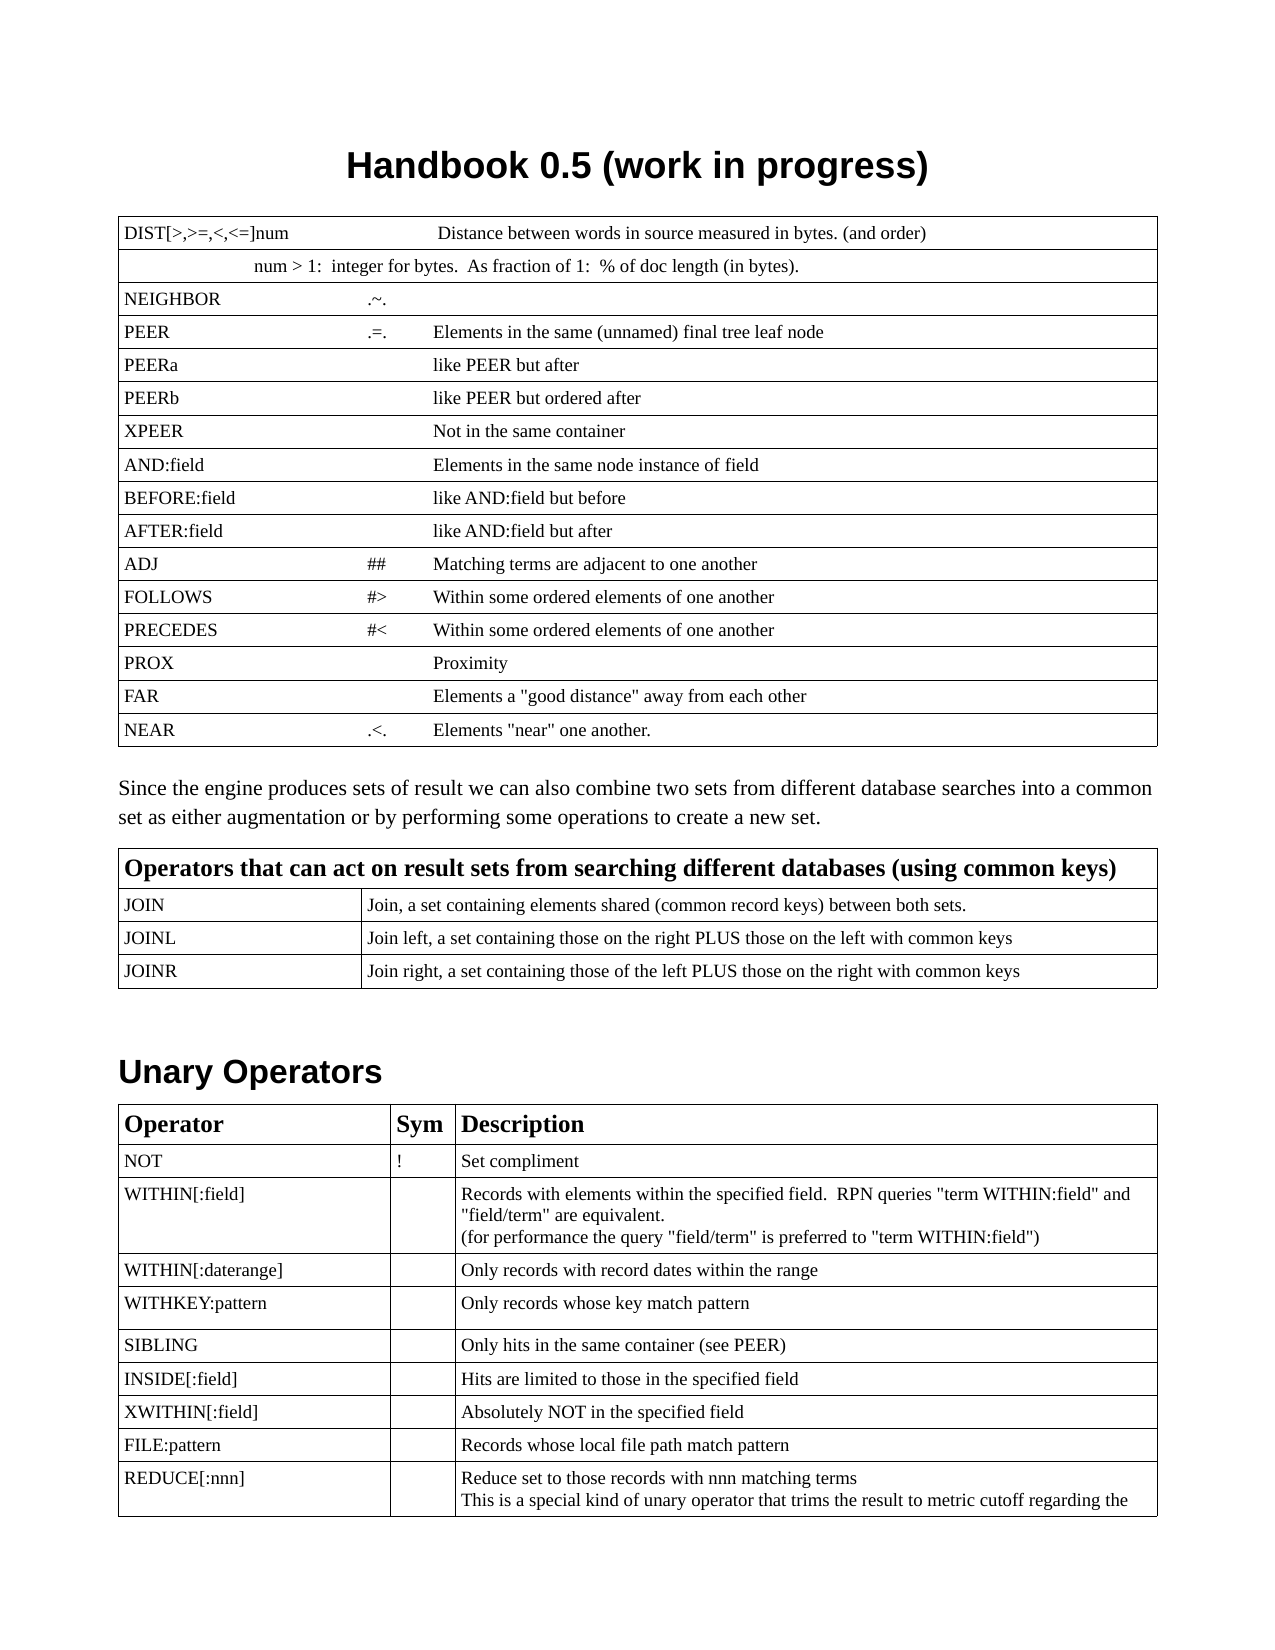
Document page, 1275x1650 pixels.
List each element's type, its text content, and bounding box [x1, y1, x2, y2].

table_cell DIST[>,>=,<,<=]num [119, 217, 361, 249]
table_cell BEFORE:field [119, 482, 361, 514]
table_cell [361, 382, 427, 414]
table_cell #> [361, 581, 427, 613]
table_cell XWITHIN[:field] [119, 1396, 390, 1428]
table_cell Only records whose key match pattern [456, 1287, 1157, 1328]
table_cell [391, 1363, 455, 1395]
table_cell Join right, a set containing those of the left PLUS those on the right with common keys [362, 955, 1157, 987]
table_cell WITHIN[:field] [119, 1178, 390, 1253]
table_cell PEER [119, 316, 361, 348]
table_cell [361, 349, 427, 381]
table_cell Elements in the same node instance of field [427, 449, 1157, 481]
table_cell [427, 283, 1157, 315]
table_cell ! [391, 1145, 455, 1177]
table_cell like AND:field but after [427, 515, 1157, 547]
table_cell REDUCE[:nnn] [119, 1462, 390, 1516]
table_cell Records with elements within the specified field. RPN queries "term WITHIN:field" and "field/term" are equivalent. (for performance the query "field/term" is preferred to "term WITHIN:field") [456, 1178, 1157, 1253]
table_cell [361, 217, 427, 249]
table_cell .<. [361, 714, 427, 746]
table_cell Only records with record dates within the range [456, 1254, 1157, 1286]
table_cell INSIDE[:field] [119, 1363, 390, 1395]
table_cell Proximity [427, 647, 1157, 679]
table_cell Within some ordered elements of one another [427, 581, 1157, 613]
table_cell AND:field [119, 449, 361, 481]
table_cell JOINL [119, 922, 361, 954]
table_cell [361, 482, 427, 514]
table_cell [391, 1429, 455, 1461]
table_cell like AND:field but before [427, 482, 1157, 514]
table_cell FOLLOWS [119, 581, 361, 613]
table_cell PEERb [119, 382, 361, 414]
table_cell num > 1: integer for bytes. As fraction of 1: % of doc length (in bytes). [119, 250, 936, 282]
table_cell Reduce set to those records with nnn matching terms This is a special kind of unary operator that trims the result to metric cutoff regarding the [456, 1462, 1157, 1516]
table_cell [391, 1178, 455, 1253]
table_header Sym [391, 1105, 455, 1144]
table_cell [361, 449, 427, 481]
table_cell JOINR [119, 955, 361, 987]
table_cell [391, 1254, 455, 1286]
table_cell WITHKEY:pattern [119, 1287, 390, 1328]
subtitle Unary Operators [118, 1052, 1157, 1091]
table_cell Set compliment [456, 1145, 1157, 1177]
table_cell like PEER but after [427, 349, 1157, 381]
table_cell [936, 250, 1157, 282]
table_cell Not in the same container [427, 416, 1157, 448]
table_cell [361, 515, 427, 547]
table_header Operator [119, 1105, 390, 1144]
text Since the engine produces sets of result we can also combine two sets from different database searches into a common set as either augmentation or by performing some operations to create a new set. [118, 775, 1157, 829]
table_cell FAR [119, 681, 361, 713]
table_cell [391, 1396, 455, 1428]
table_cell Matching terms are adjacent to one another [427, 548, 1157, 580]
table_cell [361, 681, 427, 713]
table_cell .~. [361, 283, 427, 315]
table_cell Records whose local file path match pattern [456, 1429, 1157, 1461]
table_cell Join, a set containing elements shared (common record keys) between both sets. [362, 889, 1157, 921]
table_cell AFTER:field [119, 515, 361, 547]
table_cell NOT [119, 1145, 390, 1177]
table_cell ## [361, 548, 427, 580]
table_cell Elements "near" one another. [427, 714, 1157, 746]
table_header Description [456, 1105, 1157, 1144]
table_cell WITHIN[:daterange] [119, 1254, 390, 1286]
table_cell [391, 1462, 455, 1516]
table_cell [361, 416, 427, 448]
table_header Operators that can act on result sets from searching different databases (using common keys) [119, 849, 1157, 888]
table_cell Join left, a set containing those on the right PLUS those on the left with common keys [362, 922, 1157, 954]
table_cell JOIN [119, 889, 361, 921]
table_cell [391, 1287, 455, 1328]
table_cell [391, 1330, 455, 1362]
table_cell #< [361, 614, 427, 646]
table_cell like PEER but ordered after [427, 382, 1157, 414]
table_cell NEIGHBOR [119, 283, 361, 315]
table_cell Distance between words in source measured in bytes. (and order) [427, 217, 1157, 249]
table_cell Elements a "good distance" away from each other [427, 681, 1157, 713]
table_cell FILE:pattern [119, 1429, 390, 1461]
table_cell NEAR [119, 714, 361, 746]
table_cell PRECEDES [119, 614, 361, 646]
table_cell Within some ordered elements of one another [427, 614, 1157, 646]
table_cell XPEER [119, 416, 361, 448]
table_cell ADJ [119, 548, 361, 580]
table_cell [361, 647, 427, 679]
table_cell Absolutely NOT in the specified field [456, 1396, 1157, 1428]
table_cell Hits are limited to those in the specified field [456, 1363, 1157, 1395]
table_cell SIBLING [119, 1330, 390, 1362]
table_cell PROX [119, 647, 361, 679]
table_cell Elements in the same (unnamed) final tree leaf node [427, 316, 1157, 348]
table_cell PEERa [119, 349, 361, 381]
table_cell .=. [361, 316, 427, 348]
table_cell Only hits in the same container (see PEER) [456, 1330, 1157, 1362]
